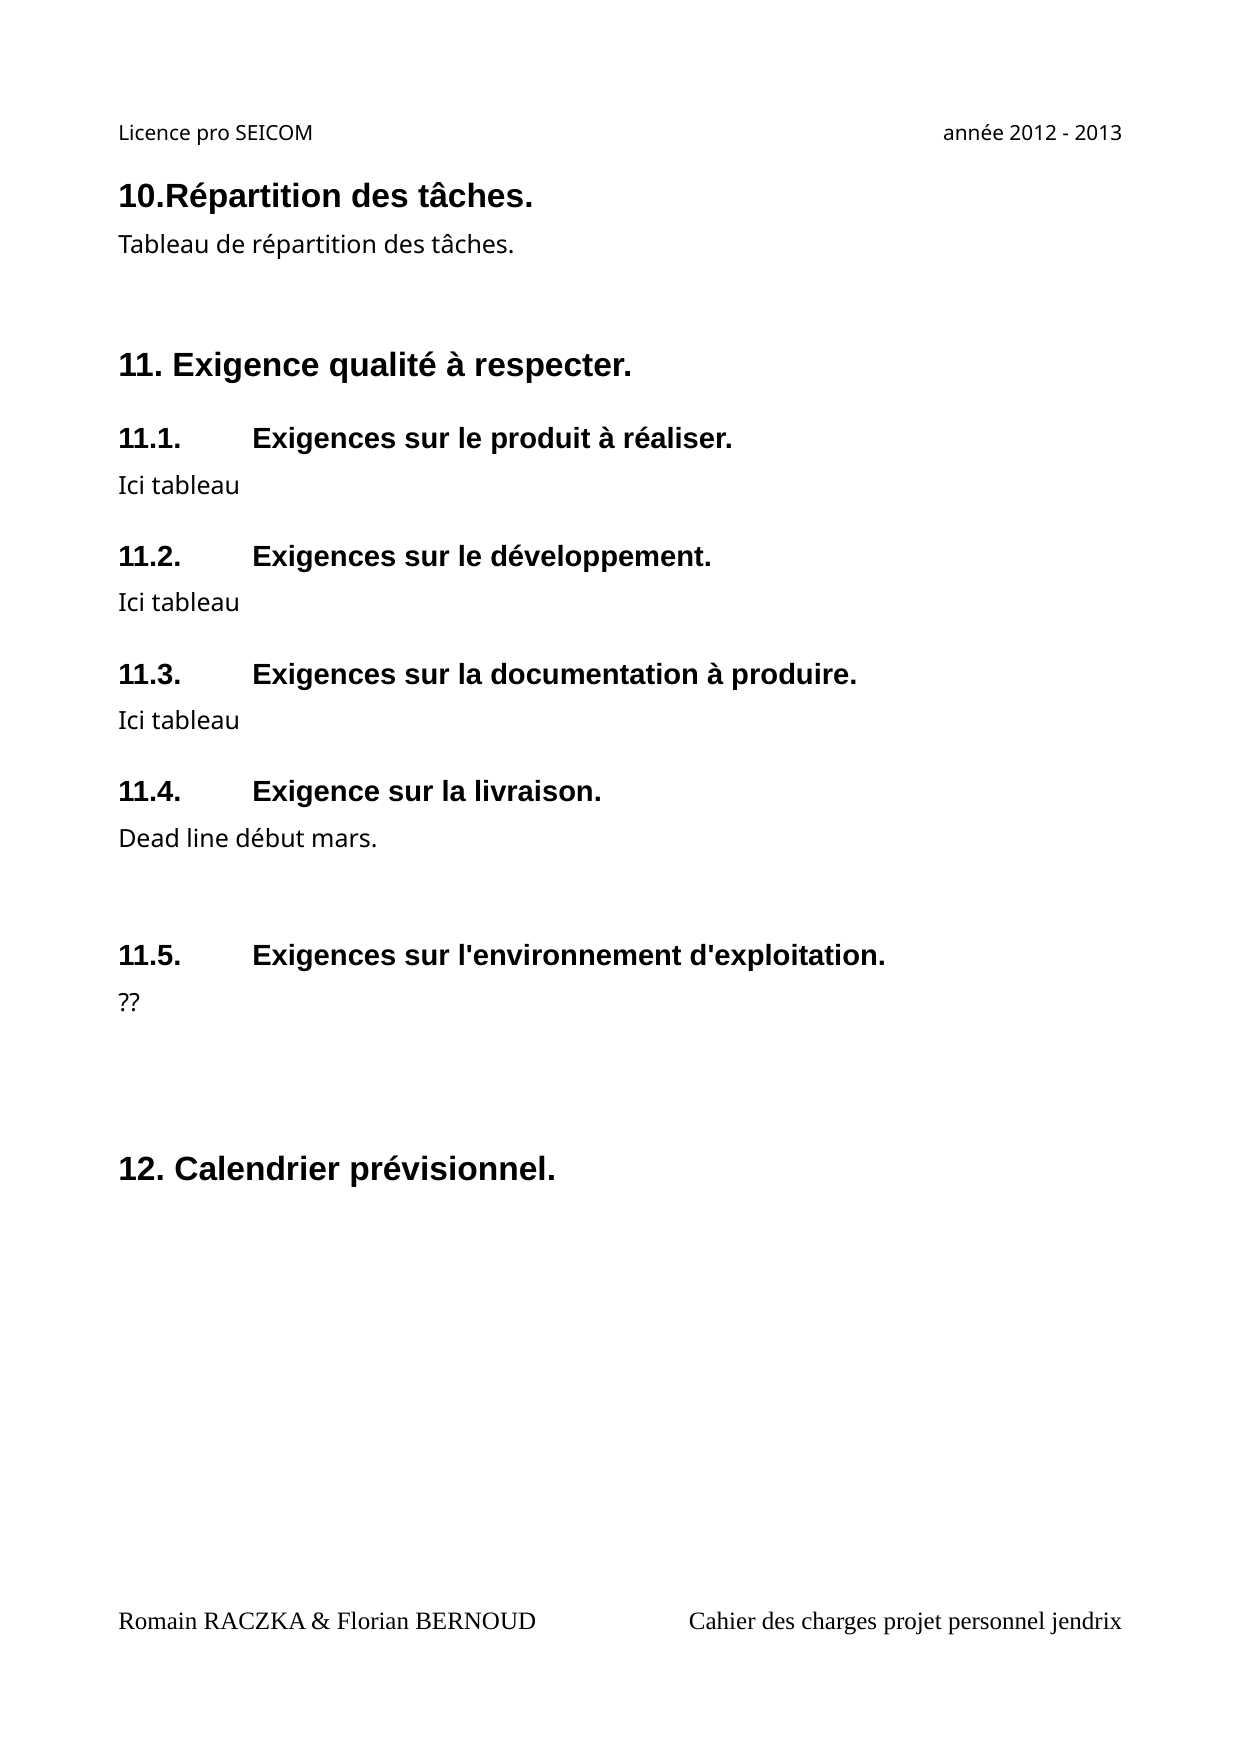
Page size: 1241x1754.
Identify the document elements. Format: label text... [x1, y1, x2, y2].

subtitle Répartition des tâches. [118, 176, 1122, 215]
subtitle Exigence qualité à respecter. [118, 345, 1122, 384]
subtitle Exigences sur le produit à réaliser. [118, 421, 1122, 455]
text Tableau de répartition des tâches. [118, 227, 1122, 261]
text Ici tableau [118, 585, 1122, 619]
text ?? [118, 984, 1122, 1018]
subtitle Exigences sur le développement. [118, 539, 1122, 573]
text Ici tableau [118, 703, 1122, 737]
subtitle Exigences sur la documentation à produire. [118, 657, 1122, 690]
text Dead line début mars. [118, 820, 1122, 854]
subtitle Calendrier prévisionnel. [118, 1149, 1122, 1188]
text Ici tableau [118, 467, 1122, 502]
subtitle Exigence sur la livraison. [118, 774, 1122, 808]
subtitle Exigences sur l'environnement d'exploitation. [118, 938, 1122, 972]
